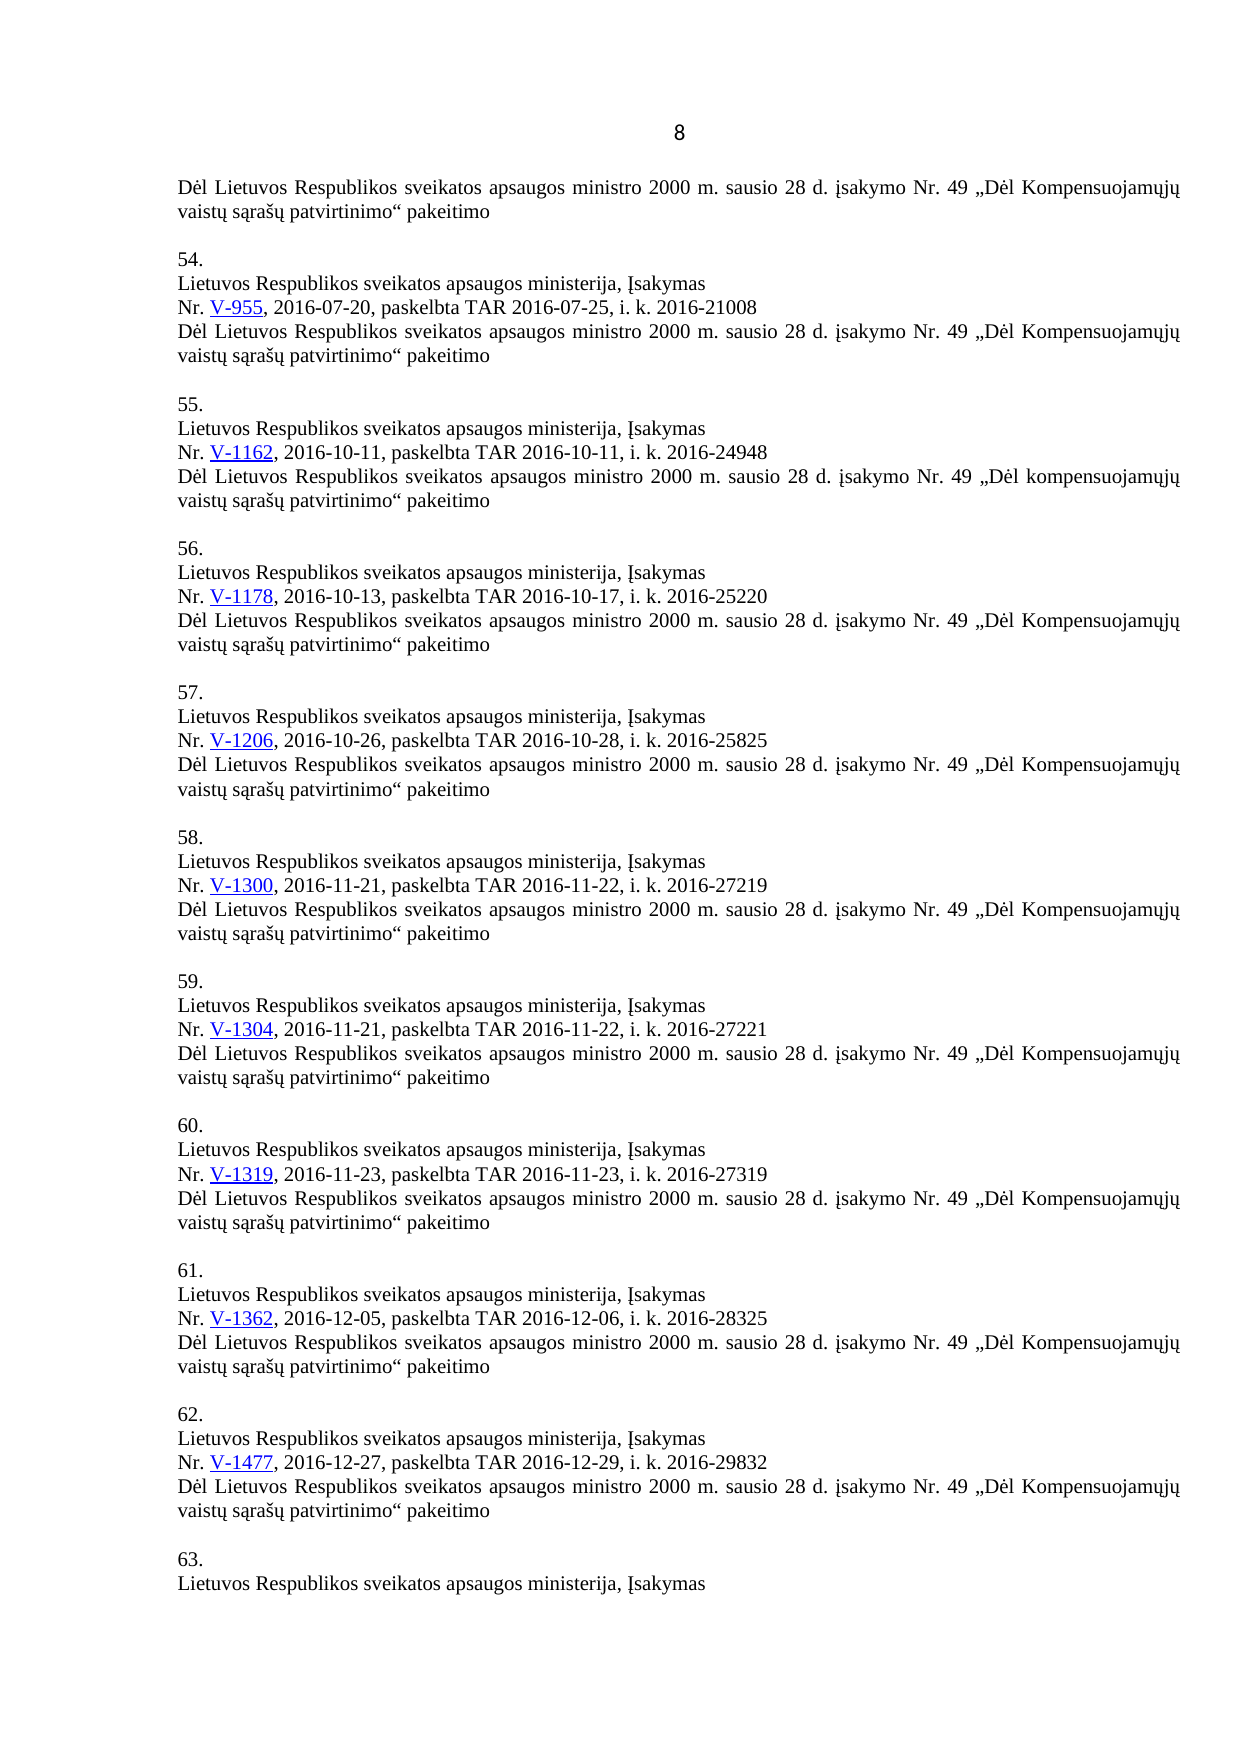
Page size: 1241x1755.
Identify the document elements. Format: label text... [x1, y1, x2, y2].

text Lietuvos Respublikos sveikatos apsaugos ministerija, Įsakymas [177, 1282, 1181, 1306]
text Lietuvos Respublikos sveikatos apsaugos ministerija, Įsakymas [177, 1571, 1181, 1594]
text Nr. V-1477, 2016-12-27, paskelbta TAR 2016-12-29, i. k. 2016-29832 [177, 1450, 1181, 1474]
text Dėl Lietuvos Respublikos sveikatos apsaugos ministro 2000 m. sausio 28 d. įsakymo Nr. 49 „Dėl Kompensuojamųjų vaistų sąrašų patvirtinimo“ pakeitimo [177, 1330, 1181, 1378]
text Nr. V-1362, 2016-12-05, paskelbta TAR 2016-12-06, i. k. 2016-28325 [177, 1306, 1181, 1330]
text Dėl Lietuvos Respublikos sveikatos apsaugos ministro 2000 m. sausio 28 d. įsakymo Nr. 49 „Dėl Kompensuojamųjų vaistų sąrašų patvirtinimo“ pakeitimo [177, 175, 1181, 223]
text 54. [177, 247, 1181, 271]
text Lietuvos Respublikos sveikatos apsaugos ministerija, Įsakymas [177, 560, 1181, 584]
text Dėl Lietuvos Respublikos sveikatos apsaugos ministro 2000 m. sausio 28 d. įsakymo Nr. 49 „Dėl Kompensuojamųjų vaistų sąrašų patvirtinimo“ pakeitimo [177, 752, 1181, 801]
text Lietuvos Respublikos sveikatos apsaugos ministerija, Įsakymas [177, 1137, 1181, 1161]
text 56. [177, 536, 1181, 560]
text Dėl Lietuvos Respublikos sveikatos apsaugos ministro 2000 m. sausio 28 d. įsakymo Nr. 49 „Dėl Kompensuojamųjų vaistų sąrašų patvirtinimo“ pakeitimo [177, 1186, 1181, 1234]
text Nr. V-1300, 2016-11-21, paskelbta TAR 2016-11-22, i. k. 2016-27219 [177, 873, 1181, 897]
text Lietuvos Respublikos sveikatos apsaugos ministerija, Įsakymas [177, 271, 1181, 295]
text Nr. V-955, 2016-07-20, paskelbta TAR 2016-07-25, i. k. 2016-21008 [177, 295, 1181, 319]
text 58. [177, 824, 1181, 849]
text Dėl Lietuvos Respublikos sveikatos apsaugos ministro 2000 m. sausio 28 d. įsakymo Nr. 49 „Dėl Kompensuojamųjų vaistų sąrašų patvirtinimo“ pakeitimo [177, 897, 1181, 945]
text Dėl Lietuvos Respublikos sveikatos apsaugos ministro 2000 m. sausio 28 d. įsakymo Nr. 49 „Dėl Kompensuojamųjų vaistų sąrašų patvirtinimo“ pakeitimo [177, 1474, 1181, 1522]
text 61. [177, 1258, 1181, 1282]
text Lietuvos Respublikos sveikatos apsaugos ministerija, Įsakymas [177, 1426, 1181, 1450]
text Nr. V-1206, 2016-10-26, paskelbta TAR 2016-10-28, i. k. 2016-25825 [177, 728, 1181, 752]
text Lietuvos Respublikos sveikatos apsaugos ministerija, Įsakymas [177, 849, 1181, 873]
text 60. [177, 1113, 1181, 1137]
text Dėl Lietuvos Respublikos sveikatos apsaugos ministro 2000 m. sausio 28 d. įsakymo Nr. 49 „Dėl Kompensuojamųjų vaistų sąrašų patvirtinimo“ pakeitimo [177, 608, 1181, 656]
text 63. [177, 1546, 1181, 1571]
text Lietuvos Respublikos sveikatos apsaugos ministerija, Įsakymas [177, 993, 1181, 1017]
text 62. [177, 1402, 1181, 1426]
text Lietuvos Respublikos sveikatos apsaugos ministerija, Įsakymas [177, 416, 1181, 439]
text Nr. V-1304, 2016-11-21, paskelbta TAR 2016-11-22, i. k. 2016-27221 [177, 1017, 1181, 1041]
text Dėl Lietuvos Respublikos sveikatos apsaugos ministro 2000 m. sausio 28 d. įsakymo Nr. 49 „Dėl kompensuojamųjų vaistų sąrašų patvirtinimo“ pakeitimo [177, 464, 1181, 512]
text Nr. V-1178, 2016-10-13, paskelbta TAR 2016-10-17, i. k. 2016-25220 [177, 584, 1181, 608]
text Nr. V-1319, 2016-11-23, paskelbta TAR 2016-11-23, i. k. 2016-27319 [177, 1161, 1181, 1186]
text Dėl Lietuvos Respublikos sveikatos apsaugos ministro 2000 m. sausio 28 d. įsakymo Nr. 49 „Dėl Kompensuojamųjų vaistų sąrašų patvirtinimo“ pakeitimo [177, 319, 1181, 367]
text 57. [177, 680, 1181, 704]
text Dėl Lietuvos Respublikos sveikatos apsaugos ministro 2000 m. sausio 28 d. įsakymo Nr. 49 „Dėl Kompensuojamųjų vaistų sąrašų patvirtinimo“ pakeitimo [177, 1041, 1181, 1089]
text Nr. V-1162, 2016-10-11, paskelbta TAR 2016-10-11, i. k. 2016-24948 [177, 439, 1181, 464]
text 59. [177, 969, 1181, 993]
text 55. [177, 391, 1181, 416]
text Lietuvos Respublikos sveikatos apsaugos ministerija, Įsakymas [177, 704, 1181, 728]
